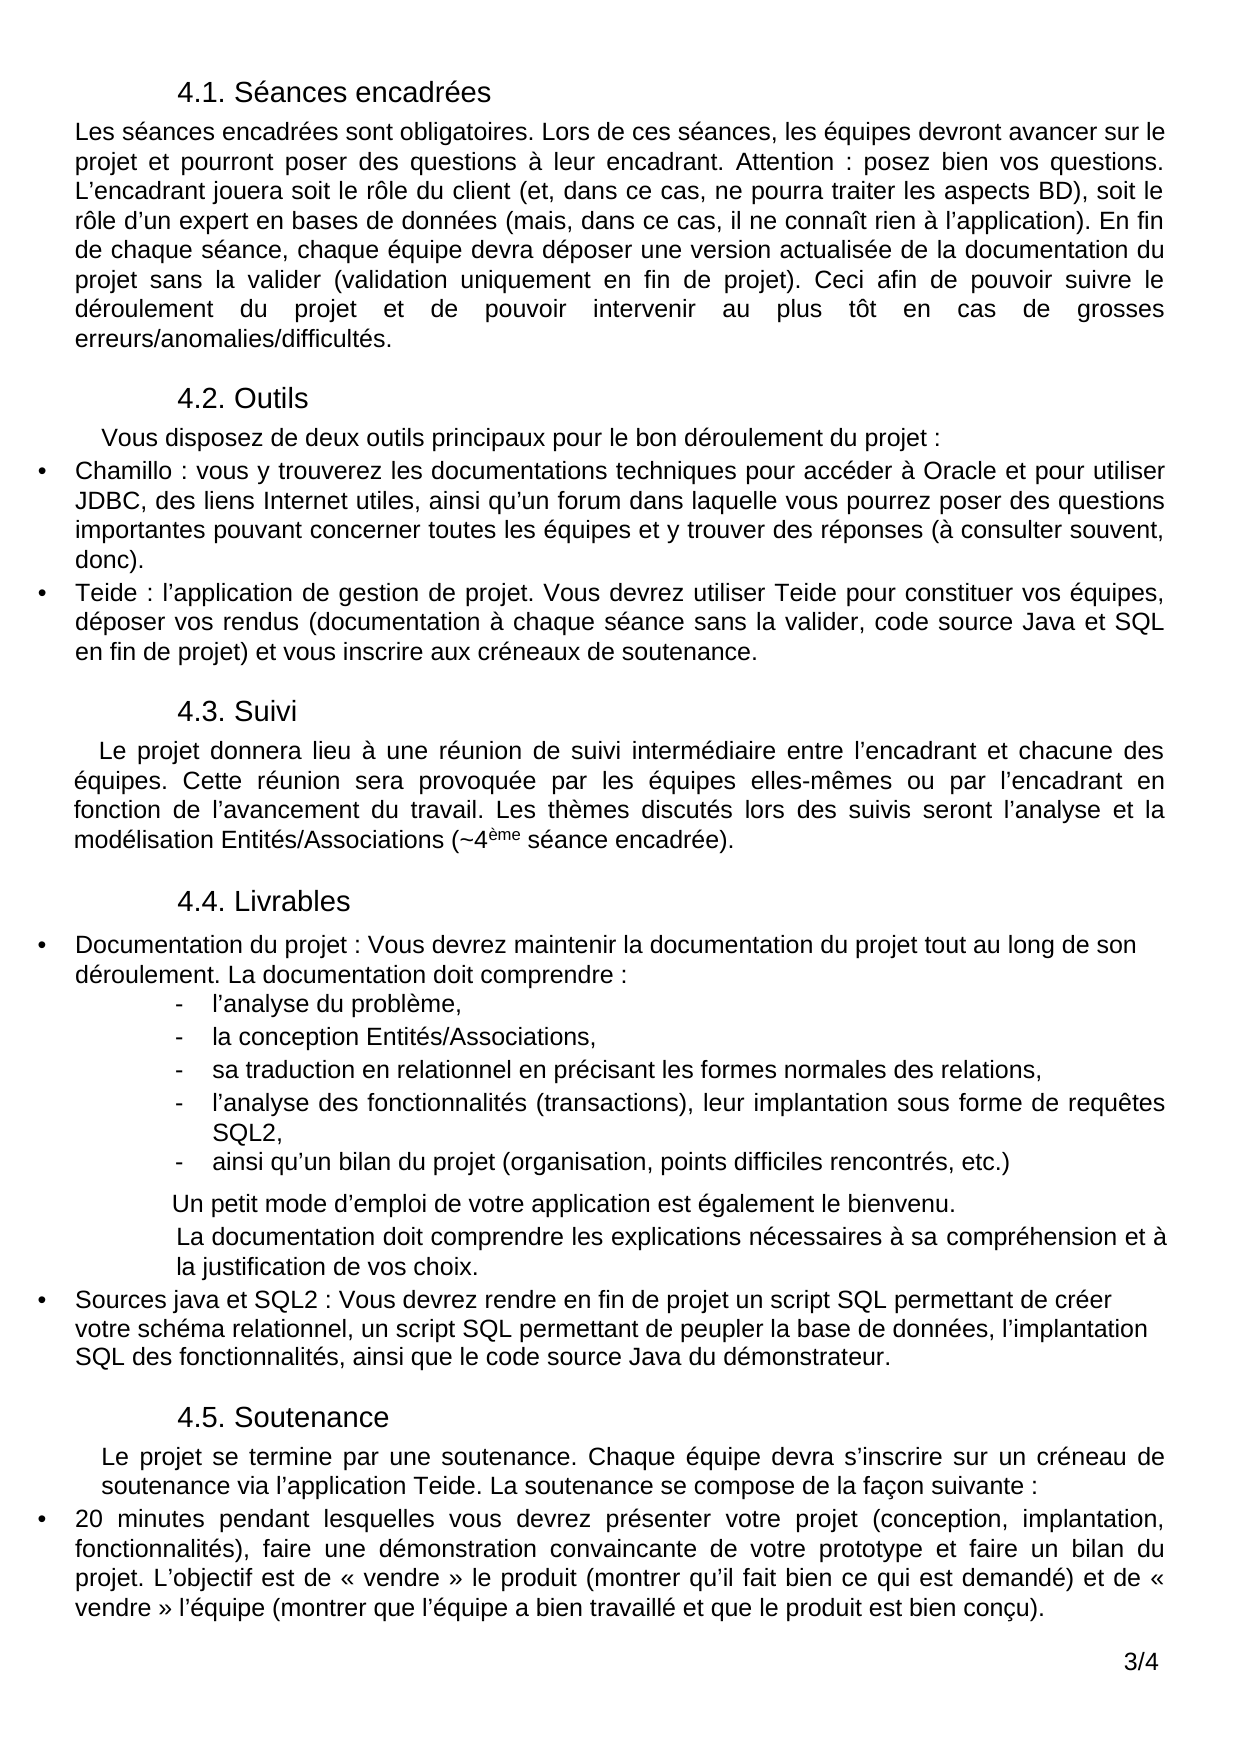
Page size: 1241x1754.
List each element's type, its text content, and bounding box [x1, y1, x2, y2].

list ainsi qu’un bilan du projet (organisation, points difficiles rencontrés, etc.) [175, 1147, 1167, 1176]
text Vous disposez de deux outils principaux pour le bon déroulement du projet : [101, 423, 1167, 452]
list Documentation du projet : Vous devrez maintenir la documentation du projet tout au long de son déroulement. La documentation doit comprendre : [37, 930, 1167, 989]
subtitle Soutenance [177, 1400, 1168, 1433]
list Chamillo : vous y trouverez les documentations techniques pour accéder à Oracle et pour utiliser JDBC, des liens Internet utiles, ainsi qu’un forum dans laquelle vous pourrez poser des questions importantes pouvant concerner toutes les équipes et y trouver des réponses (à consulter souvent, donc). [38, 456, 1167, 574]
list l’analyse des fonctionnalités (transactions), leur implantation sous forme de requêtes SQL2, [175, 1088, 1167, 1147]
subtitle Séances encadrées [177, 75, 1168, 108]
list l’analyse du problème, [175, 989, 1167, 1018]
text La documentation doit comprendre les explications nécessaires à sa compréhension et à la justification de vos choix. [176, 1222, 1167, 1281]
text Les séances encadrées sont obligatoires. Lors de ces séances, les équipes devront avancer sur le projet et pourront poser des questions à leur encadrant. Attention : posez bien vos questions. L’encadrant jouera soit le rôle du client (et, dans ce cas, ne pourra traiter les aspects BD), soit le rôle d’un expert en bases de données (mais, dans ce cas, il ne connaît rien à l’application). En fin de chaque séance, chaque équipe devra déposer une version actualisée de la documentation du projet sans la valider (validation uniquement en fin de projet). Ceci afin de pouvoir suivre le déroulement du projet et de pouvoir intervenir au plus tôt en cas de grosses erreurs/anomalies/difficultés. [74, 117, 1167, 353]
subtitle Outils [177, 381, 1168, 415]
list 20 minutes pendant lesquelles vous devrez présenter votre projet (conception, implantation, fonctionnalités), faire une démonstration convaincante de votre prototype et faire un bilan du projet. L’objectif est de « vendre » le produit (montrer qu’il fait bien ce qui est demandé) et de « vendre » l’équipe (montrer que l’équipe a bien travaillé et que le produit est bien conçu). [37, 1504, 1167, 1622]
subtitle Livrables [177, 884, 1168, 918]
text Le projet donnera lieu à une réunion de suivi intermédiaire entre l’encadrant et chacune des équipes. Cette réunion sera provoquée par les équipes elles-mêmes ou par l’encadrant en fonction de l’avancement du travail. Les thèmes discutés lors des suivis seront l’analyse et la modélisation Entités/Associations (~4ème séance encadrée). [73, 736, 1167, 854]
list la conception Entités/Associations, [175, 1022, 1167, 1051]
text Le projet se termine par une soutenance. Chaque équipe devra s’inscrire sur un créneau de soutenance via l’application Teide. La soutenance se compose de la façon suivante : [101, 1442, 1167, 1500]
text Un petit mode d’emploi de votre application est également le bienvenu. [75, 1189, 1168, 1218]
list Teide : l’application de gestion de projet. Vous devrez utiliser Teide pour constituer vos équipes, déposer vos rendus (documentation à chaque séance sans la valider, code source Java et SQL en fin de projet) et vous inscrire aux créneaux de soutenance. [38, 578, 1167, 666]
list sa traduction en relationnel en précisant les formes normales des relations, [175, 1055, 1167, 1084]
subtitle Suivi [177, 694, 1168, 728]
list Sources java et SQL2 : Vous devrez rendre en fin de projet un script SQL permettant de créer votre schéma relationnel, un script SQL permettant de peupler la base de données, l’implantation SQL des fonctionnalités, ainsi que le code source Java du démonstrateur. [37, 1285, 1167, 1371]
